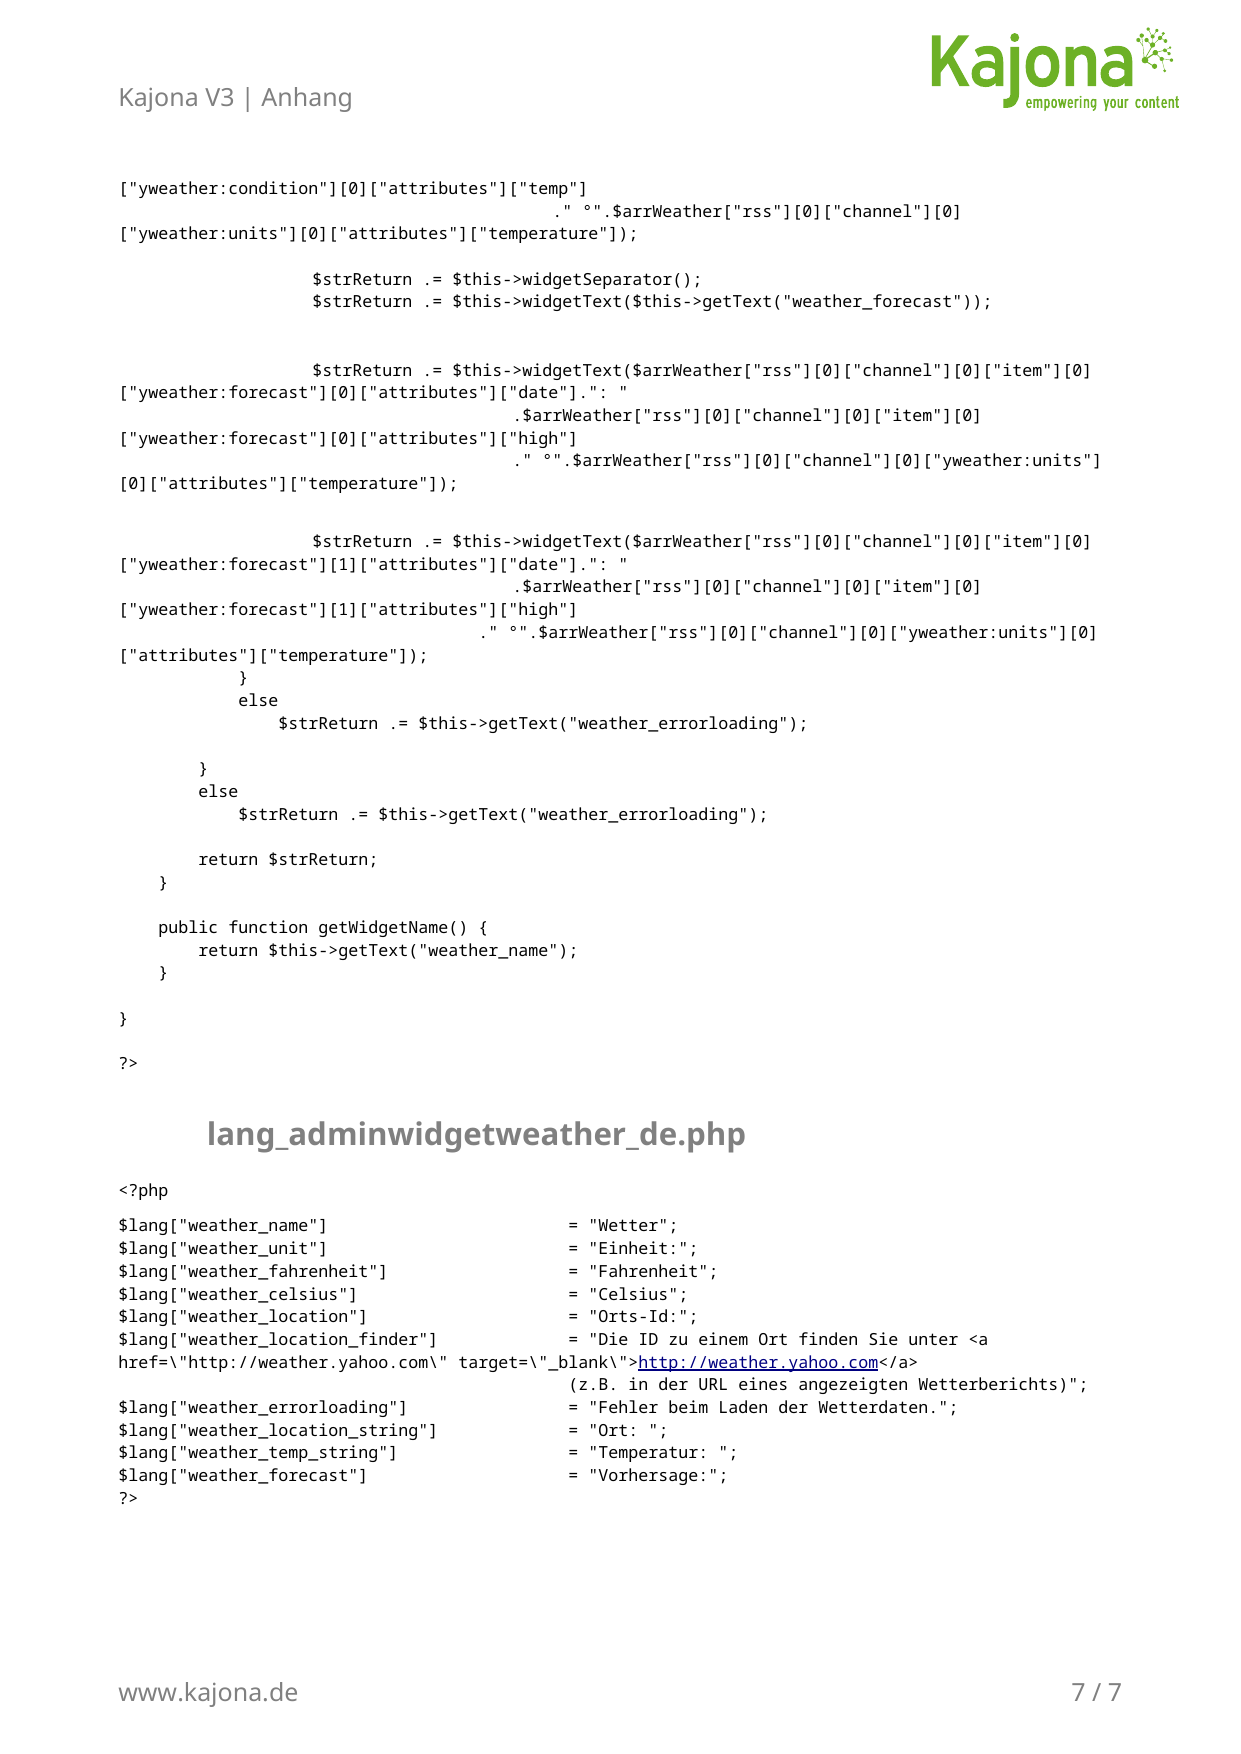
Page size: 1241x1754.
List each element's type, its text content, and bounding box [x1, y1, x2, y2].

text ["yweather:condition"][0]["attributes"]["temp"] ." °".$arrWeather["rss"][0]["channel"][0]["yweather:units"][0]["attributes"]["temperature"]); $strReturn .= $this->widgetSeparator(); $strReturn .= $this->widgetText($this->getText("weather_forecast")); $strReturn .= $this->widgetText($arrWeather["rss"][0]["channel"][0]["item"][0]["yweather:forecast"][0]["attributes"]["date"].": " .$arrWeather["rss"][0]["channel"][0]["item"][0]["yweather:forecast"][0]["attributes"]["high"] ." °".$arrWeather["rss"][0]["channel"][0]["yweather:units"][0]["attributes"]["temperature"]); [118, 177, 1122, 517]
text <?php [118, 1179, 1122, 1201]
subtitle lang_adminwidgetweather_de.php [118, 1112, 1122, 1154]
text $lang["weather_name"] = "Wetter"; $lang["weather_unit"] = "Einheit:"; $lang["weather_fahrenheit"] = "Fahrenheit"; $lang["weather_celsius"] = "Celsius"; $lang["weather_location"] = "Orts-Id:"; $lang["weather_location_finder"] = "Die ID zu einem Ort finden Sie unter <a href=\"http://weather.yahoo.com\" target=\"_blank\">http://weather.yahoo.com</a> (z.B. in der URL eines angezeigten Wetterberichts)"; $lang["weather_errorloading"] = "Fehler beim Laden der Wetterdaten."; $lang["weather_location_string"] = "Ort: "; $lang["weather_temp_string"] = "Temperatur: "; $lang["weather_forecast"] = "Vorhersage:"; ?> [118, 1214, 1122, 1509]
text $strReturn .= $this->widgetText($arrWeather["rss"][0]["channel"][0]["item"][0]["yweather:forecast"][1]["attributes"]["date"].": " .$arrWeather["rss"][0]["channel"][0]["item"][0]["yweather:forecast"][1]["attributes"]["high"] ." °".$arrWeather["rss"][0]["channel"][0]["yweather:units"][0]["attributes"]["temperature"]); } else $strReturn .= $this->getText("weather_errorloading"); } else $strReturn .= $this->getText("weather_errorloading"); return $strReturn; } public function getWidgetName() { return $this->getText("weather_name"); } } ?> [118, 530, 1122, 1075]
